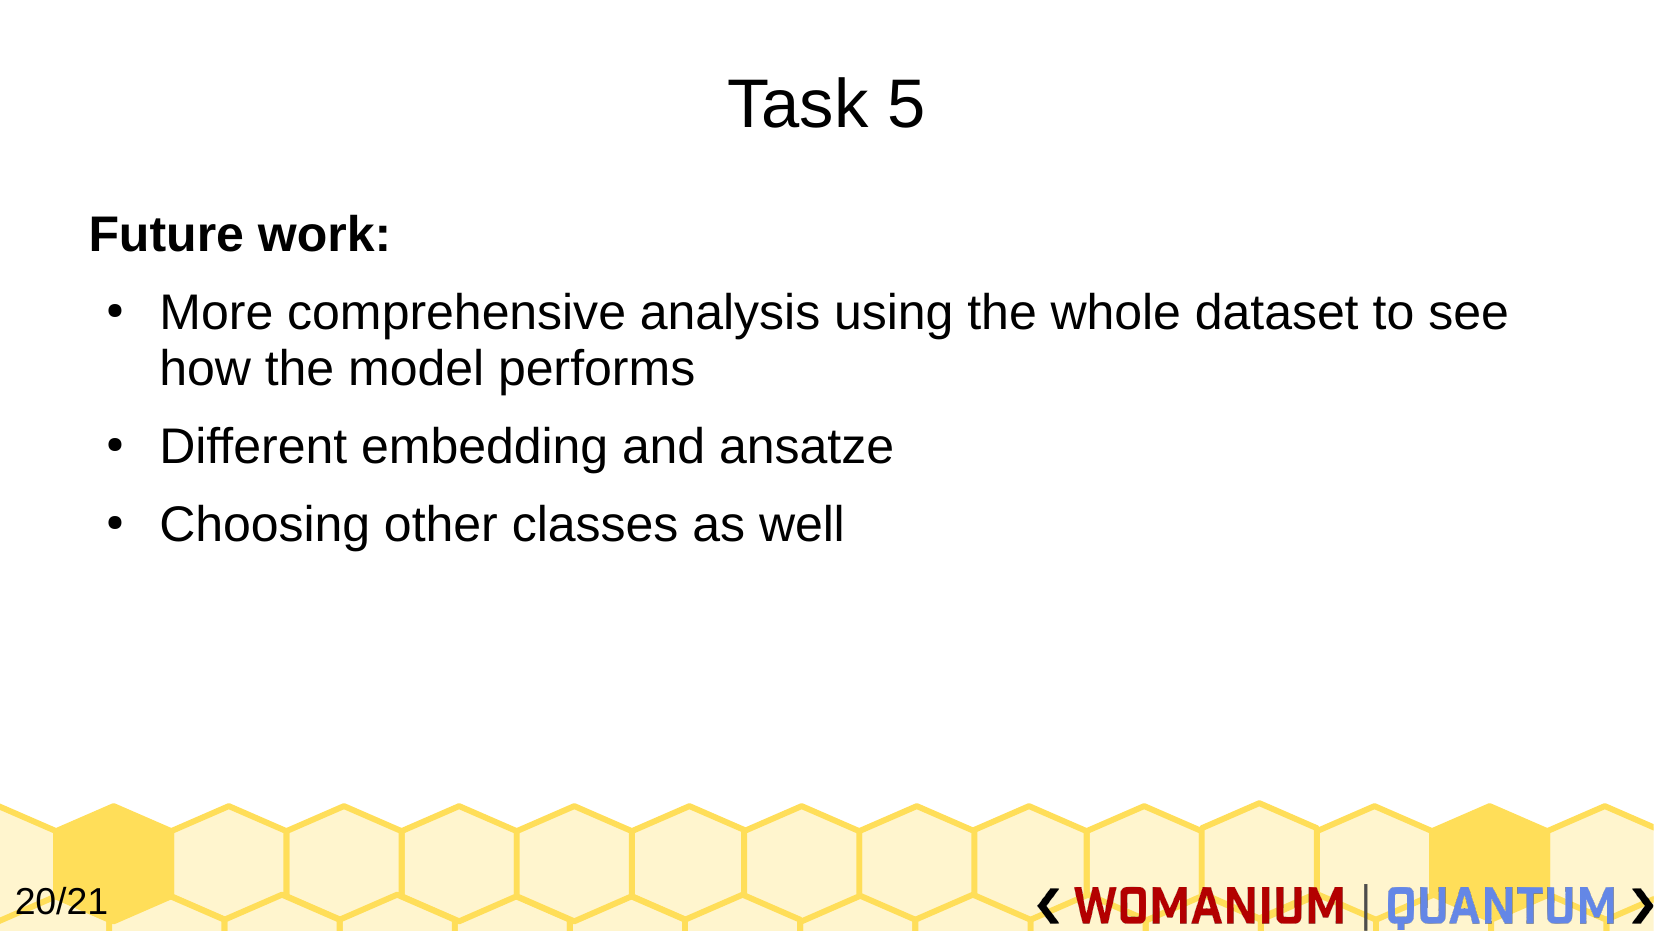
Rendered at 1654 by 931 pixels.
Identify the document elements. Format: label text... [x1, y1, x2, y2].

text_box 20/21 [0, 873, 151, 931]
title Task 5 [88, 29, 1565, 178]
picture [1037, 884, 1654, 931]
list Future work: More comprehensive analysis using the whole dataset to see how the model performs Different embedding and ansatze Choosing other classes as well [88, 206, 1565, 751]
